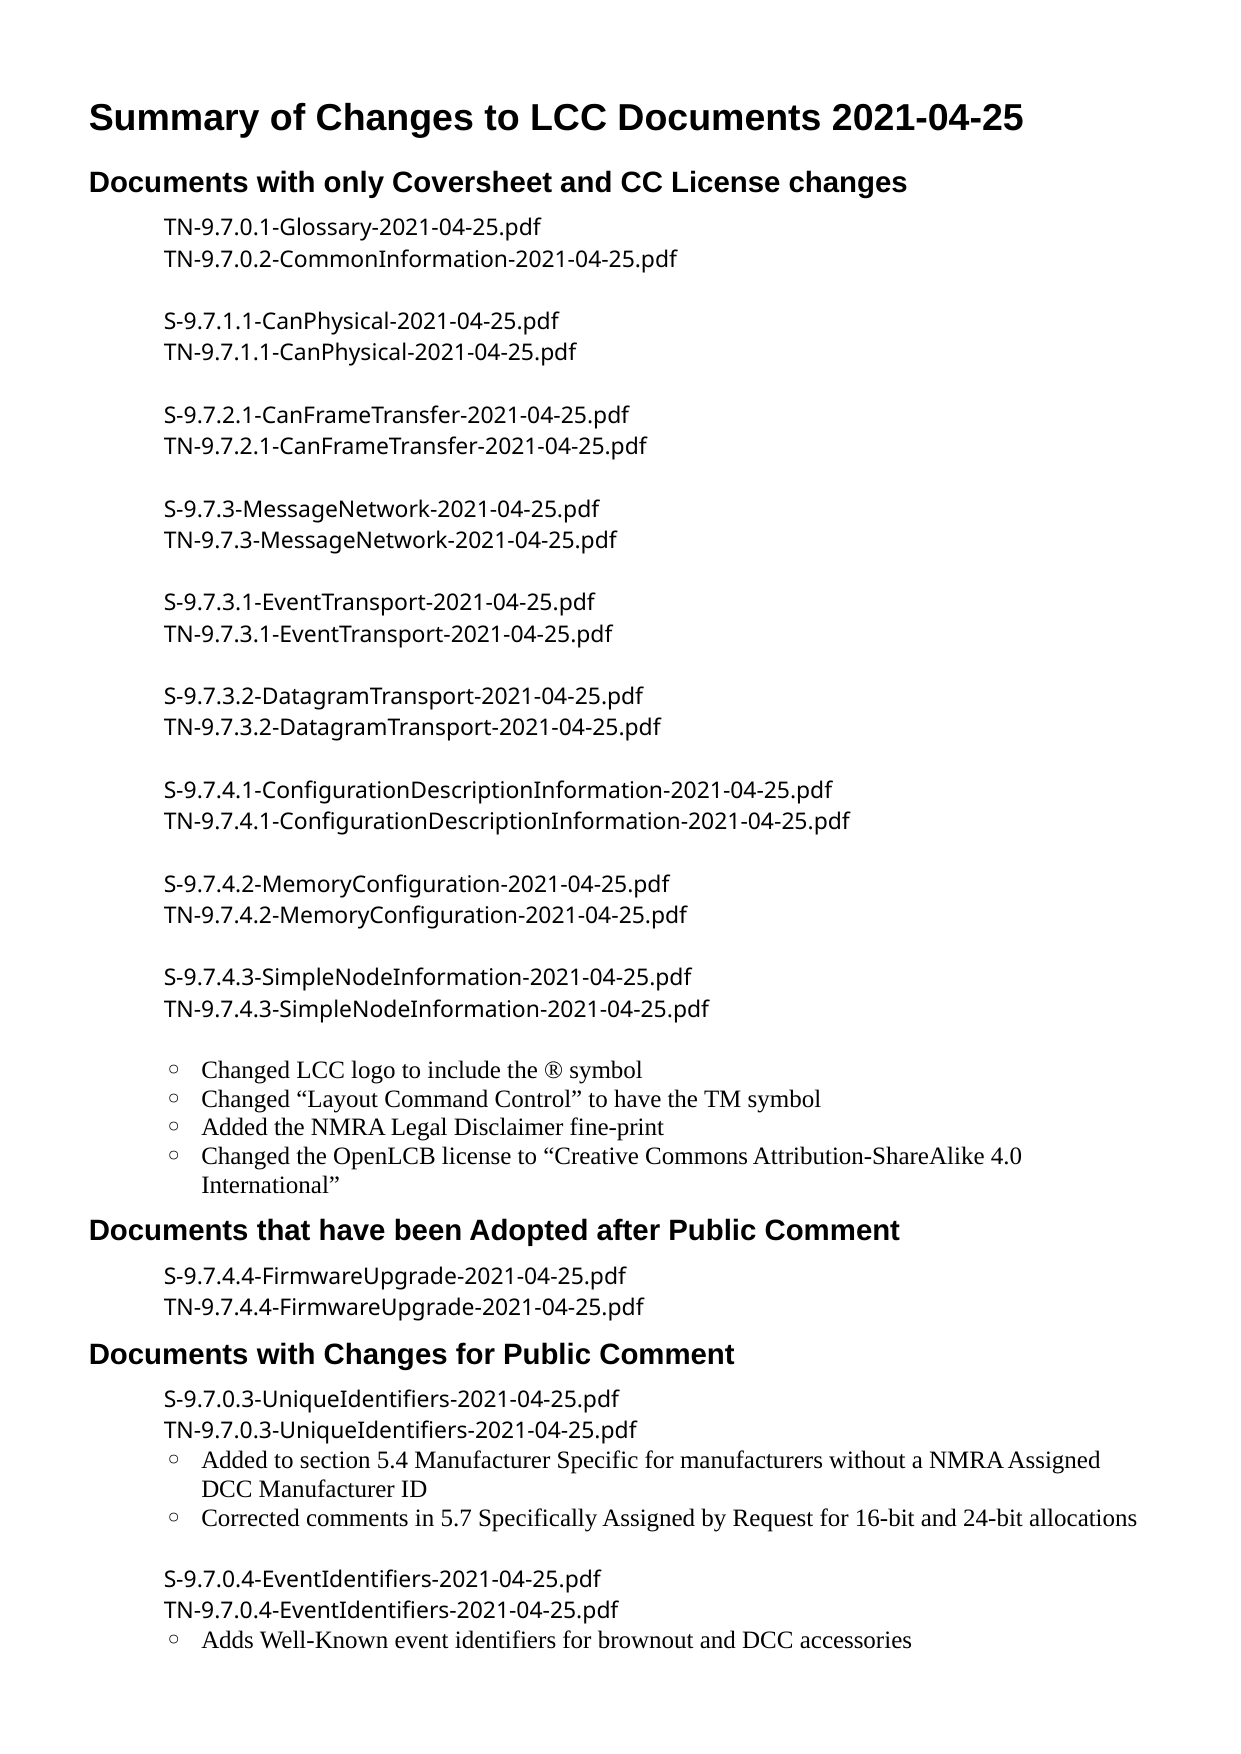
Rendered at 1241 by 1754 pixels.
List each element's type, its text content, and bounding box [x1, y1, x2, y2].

list Added the NMRA Legal Disclaimer fine-print [163, 1112, 1152, 1141]
subtitle Documents that have been Adopted after Public Comment [88, 1213, 1152, 1247]
list Changed “Layout Command Control” to have the TM symbol [163, 1084, 1152, 1112]
text TN-9.7.2.1-CanFrameTransfer-2021-04-25.pdf [163, 430, 1152, 461]
text S-9.7.3.2-DatagramTransport-2021-04-25.pdf [163, 680, 1152, 711]
subtitle Documents with only Coversheet and CC License changes [88, 165, 1152, 199]
text TN-9.7.4.1-ConfigurationDescriptionInformation-2021-04-25.pdf [163, 805, 1152, 836]
list Changed LCC logo to include the ® symbol [163, 1055, 1152, 1084]
list Adds Well-Known event identifiers for brownout and DCC accessories [163, 1625, 1152, 1654]
text S-9.7.3-MessageNetwork-2021-04-25.pdf [163, 492, 1152, 524]
text S-9.7.4.2-MemoryConfiguration-2021-04-25.pdf [163, 867, 1152, 899]
text TN-9.7.3.1-EventTransport-2021-04-25.pdf [163, 617, 1152, 649]
text S-9.7.0.3-UniqueIdentifiers-2021-04-25.pdf [163, 1383, 1152, 1414]
subtitle Documents with Changes for Public Comment [88, 1337, 1152, 1370]
text S-9.7.4.1-ConfigurationDescriptionInformation-2021-04-25.pdf [163, 774, 1152, 805]
text S-9.7.2.1-CanFrameTransfer-2021-04-25.pdf [163, 399, 1152, 430]
text S-9.7.0.4-EventIdentifiers-2021-04-25.pdf [163, 1563, 1152, 1594]
text TN-9.7.0.3-UniqueIdentifiers-2021-04-25.pdf [163, 1414, 1152, 1445]
text TN-9.7.0.1-Glossary-2021-04-25.pdf [163, 211, 1152, 242]
list Added to section 5.4 Manufacturer Specific for manufacturers without a NMRA Assigned DCC Manufacturer ID [163, 1445, 1152, 1503]
text TN-9.7.3.2-DatagramTransport-2021-04-25.pdf [163, 711, 1152, 742]
text TN-9.7.0.2-CommonInformation-2021-04-25.pdf [163, 242, 1152, 274]
list Corrected comments in 5.7 Specifically Assigned by Request for 16-bit and 24-bit allocations [163, 1503, 1152, 1532]
text S-9.7.3.1-EventTransport-2021-04-25.pdf [163, 586, 1152, 617]
text S-9.7.1.1-CanPhysical-2021-04-25.pdf [163, 305, 1152, 336]
text TN-9.7.0.4-EventIdentifiers-2021-04-25.pdf [163, 1594, 1152, 1625]
text TN-9.7.4.4-FirmwareUpgrade-2021-04-25.pdf [163, 1291, 1152, 1322]
text TN-9.7.4.3-SimpleNodeInformation-2021-04-25.pdf [163, 992, 1152, 1024]
list Changed the OpenLCB license to “Creative Commons Attribution-ShareAlike 4.0 International” [163, 1141, 1152, 1199]
text S-9.7.4.3-SimpleNodeInformation-2021-04-25.pdf [163, 961, 1152, 992]
text TN-9.7.4.2-MemoryConfiguration-2021-04-25.pdf [163, 899, 1152, 930]
text TN-9.7.1.1-CanPhysical-2021-04-25.pdf [163, 336, 1152, 367]
text TN-9.7.3-MessageNetwork-2021-04-25.pdf [163, 524, 1152, 555]
subtitle Summary of Changes to LCC Documents 2021-04-25 [88, 95, 1152, 138]
text S-9.7.4.4-FirmwareUpgrade-2021-04-25.pdf [163, 1259, 1152, 1291]
